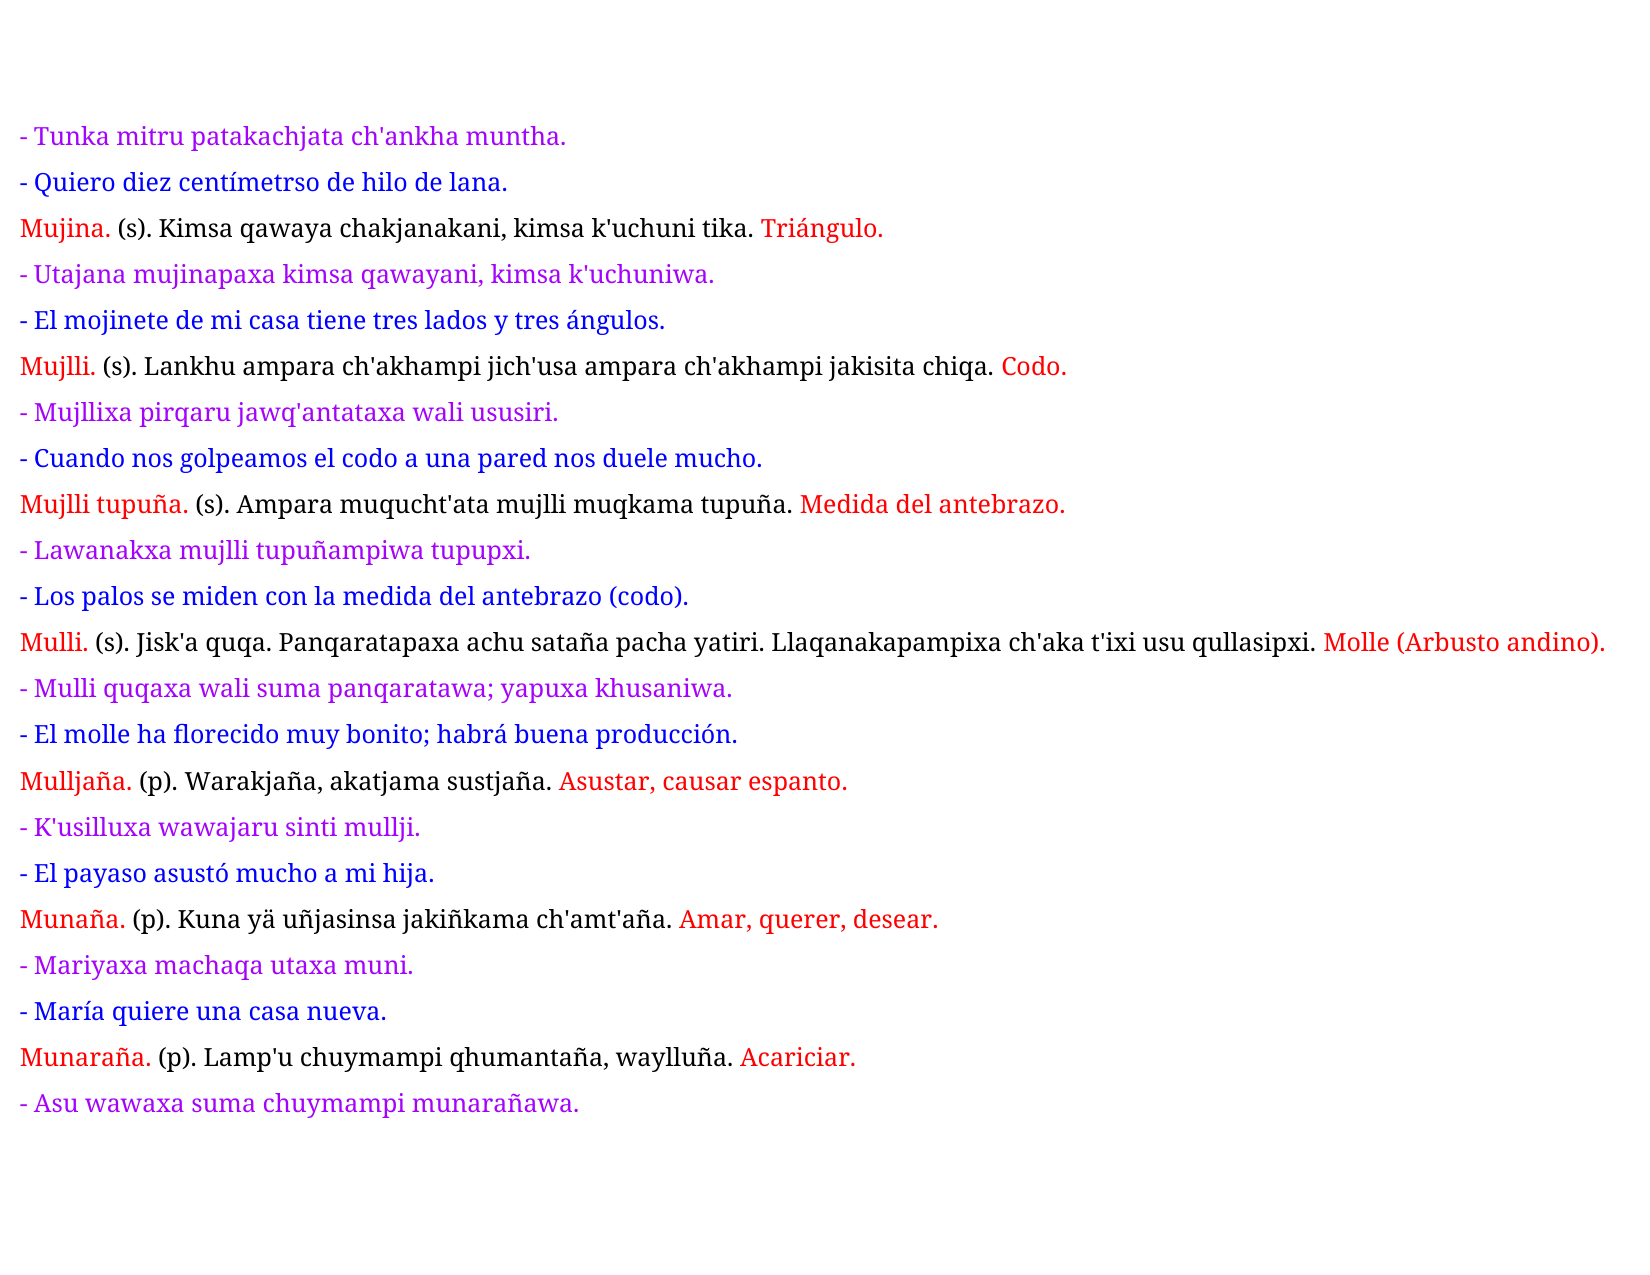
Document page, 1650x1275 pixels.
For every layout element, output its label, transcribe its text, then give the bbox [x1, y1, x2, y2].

text Munaña. (p). Kuna yä uñjasinsa jakiñkama ch'amt'aña. Amar, querer, desear. [19, 901, 1616, 935]
text - Quiero diez centímetrso de hilo de lana. [19, 164, 1616, 199]
text - K'usilluxa wawajaru sinti mullji. [19, 809, 1616, 843]
text - Asu wawaxa suma chuymampi munarañawa. [19, 1085, 1616, 1119]
text - Mariyaxa machaqa utaxa muni. [19, 947, 1616, 981]
text - El molle ha florecido muy bonito; habrá buena producción. [19, 717, 1616, 751]
text Mulli. (s). Jisk'a quqa. Panqaratapaxa achu sataña pacha yatiri. Llaqanakapampixa ch'aka t'ixi usu qullasipxi. Molle (Arbusto andino). [19, 625, 1616, 659]
text Mujlli tupuña. (s). Ampara muqucht'ata mujlli muqkama tupuña. Medida del antebrazo. [19, 487, 1616, 521]
text Mujina. (s). Kimsa qawaya chakjanakani, kimsa k'uchuni tika. Triángulo. [19, 211, 1616, 245]
text - Cuando nos golpeamos el codo a una pared nos duele mucho. [19, 441, 1616, 475]
text - María quiere una casa nueva. [19, 993, 1616, 1027]
text - Utajana mujinapaxa kimsa qawayani, kimsa k'uchuniwa. [19, 257, 1616, 291]
text - Tunka mitru patakachjata ch'ankha muntha. [19, 118, 1616, 153]
text - Mujllixa pirqaru jawq'antataxa wali ususiri. [19, 395, 1616, 429]
text Mujlli. (s). Lankhu ampara ch'akhampi jich'usa ampara ch'akhampi jakisita chiqa. Codo. [19, 349, 1616, 383]
text - Lawanakxa mujlli tupuñampiwa tupupxi. [19, 533, 1616, 567]
text - El mojinete de mi casa tiene tres lados y tres ángulos. [19, 303, 1616, 337]
text - Mulli quqaxa wali suma panqaratawa; yapuxa khusaniwa. [19, 671, 1616, 705]
text - El payaso asustó mucho a mi hija. [19, 855, 1616, 889]
text - Los palos se miden con la medida del antebrazo (codo). [19, 579, 1616, 613]
text Mulljaña. (p). Warakjaña, akatjama sustjaña. Asustar, causar espanto. [19, 763, 1616, 797]
text Munaraña. (p). Lamp'u chuymampi qhumantaña, waylluña. Acariciar. [19, 1039, 1616, 1073]
